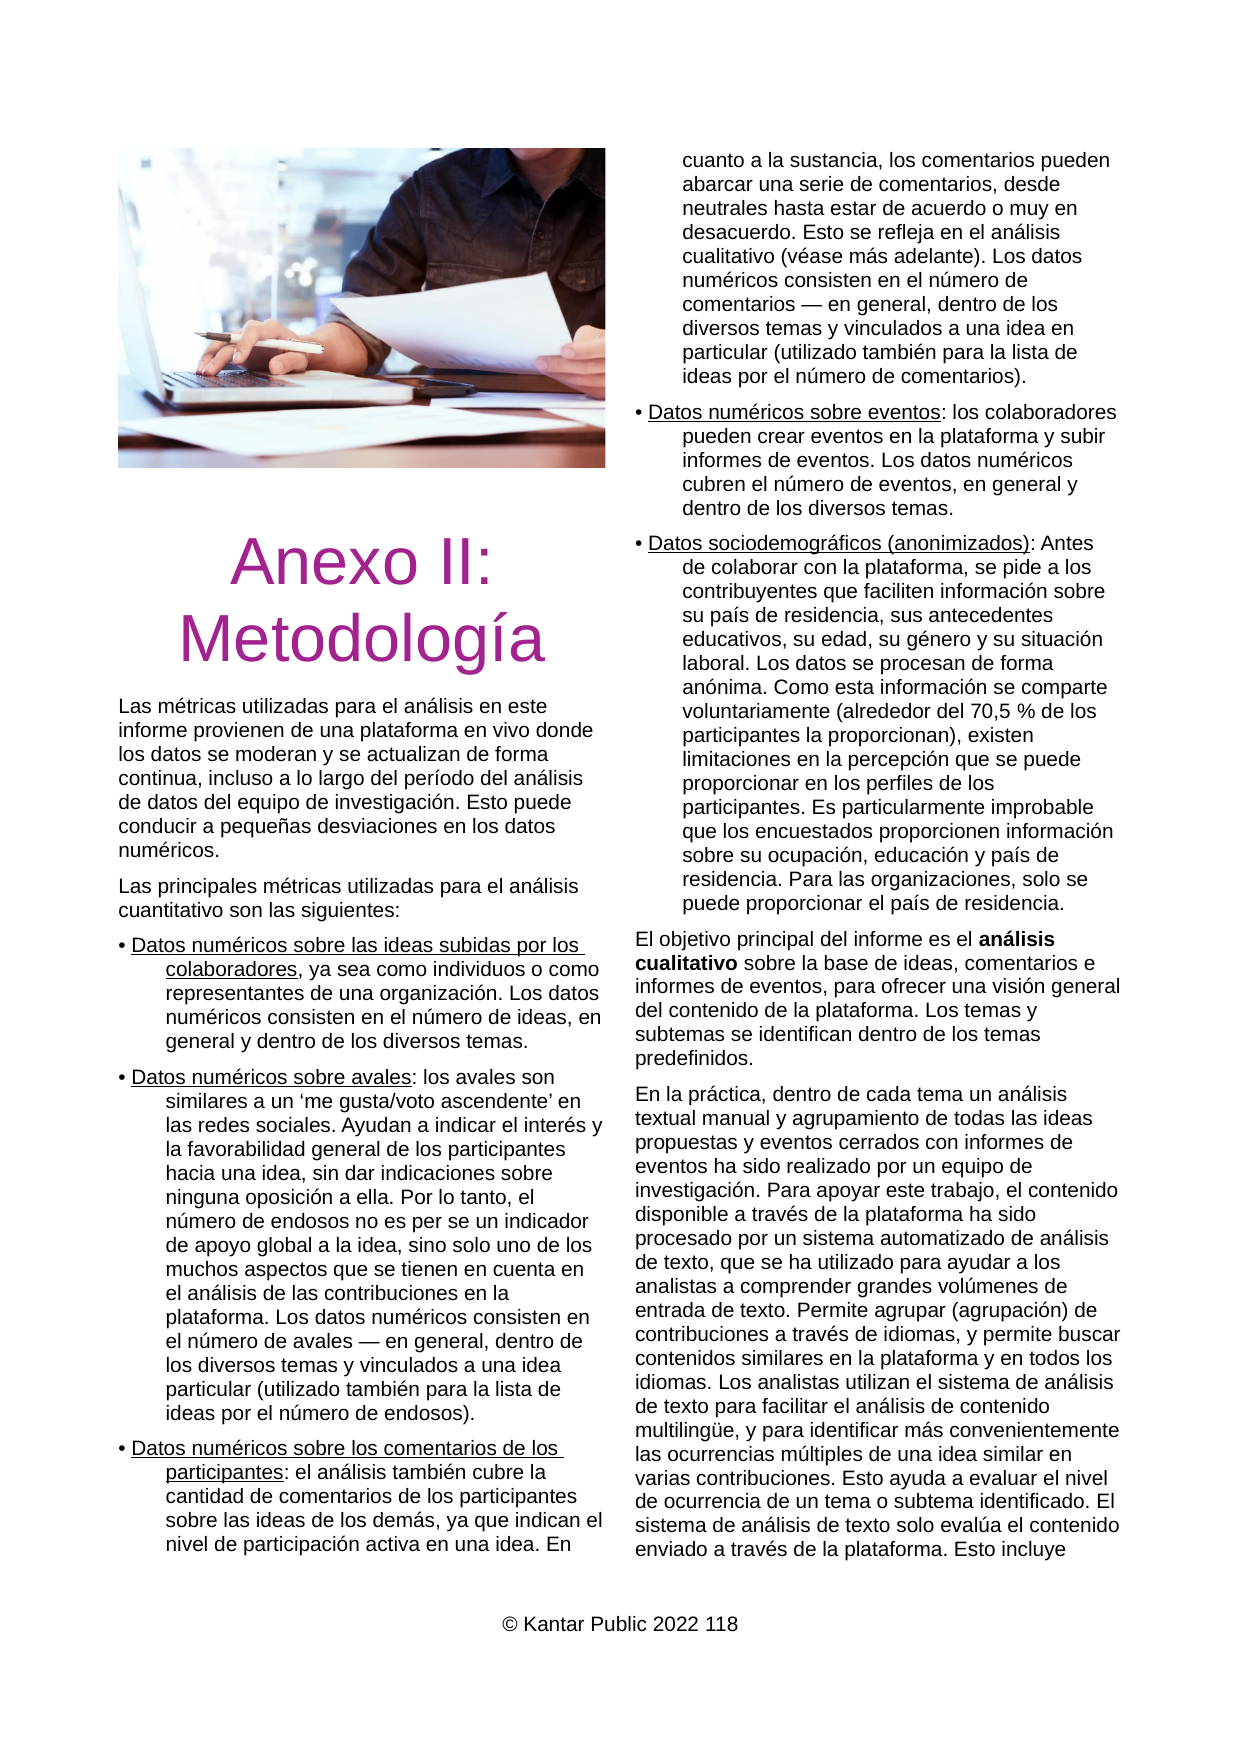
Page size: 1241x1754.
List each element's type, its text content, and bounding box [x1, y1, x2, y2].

text • Datos numéricos sobre las ideas subidas por los colaboradores, ya sea como individuos o como representantes de una organización. Los datos numéricos consisten en el número de ideas, en general y dentro de los diversos temas. [118, 933, 605, 1053]
text • Datos numéricos sobre eventos: los colaboradores pueden crear eventos en la plataforma y subir informes de eventos. Los datos numéricos cubren el número de eventos, en general y dentro de los diversos temas. [635, 399, 1122, 519]
text Las métricas utilizadas para el análisis en este informe provienen de una plataforma en vivo donde los datos se moderan y se actualizan de forma continua, incluso a lo largo del período del análisis de datos del equipo de investigación. Esto puede conducir a pequeñas desviaciones en los datos numéricos. [118, 694, 605, 862]
picture [118, 148, 606, 468]
text • Datos numéricos sobre avales: los avales son similares a un ‘me gusta/voto ascendente’ en las redes sociales. Ayudan a indicar el interés y la favorabilidad general de los participantes hacia una idea, sin dar indicaciones sobre ninguna oposición a ella. Por lo tanto, el número de endosos no es per se un indicador de apoyo global a la idea, sino solo uno de los muchos aspectos que se tienen en cuenta en el análisis de las contribuciones en la plataforma. Los datos numéricos consisten en el número de avales — en general, dentro de los diversos temas y vinculados a una idea particular (utilizado también para la lista de ideas por el número de endosos). [118, 1065, 605, 1424]
subtitle Anexo II: Metodología [118, 522, 605, 675]
text cuanto a la sustancia, los comentarios pueden abarcar una serie de comentarios, desde neutrales hasta estar de acuerdo o muy en desacuerdo. Esto se refleja en el análisis cualitativo (véase más adelante). Los datos numéricos consisten en el número de comentarios — en general, dentro de los diversos temas y vinculados a una idea en particular (utilizado también para la lista de ideas por el número de comentarios). [635, 148, 1122, 388]
text • Datos numéricos sobre los comentarios de los participantes: el análisis también cubre la cantidad de comentarios de los participantes sobre las ideas de los demás, ya que indican el nivel de participación activa en una idea. En [118, 1436, 605, 1556]
text Las principales métricas utilizadas para el análisis cuantitativo son las siguientes: [118, 873, 605, 921]
text En la práctica, dentro de cada tema un análisis textual manual y agrupamiento de todas las ideas propuestas y eventos cerrados con informes de eventos ha sido realizado por un equipo de investigación. Para apoyar este trabajo, el contenido disponible a través de la plataforma ha sido procesado por un sistema automatizado de análisis de texto, que se ha utilizado para ayudar a los analistas a comprender grandes volúmenes de entrada de texto. Permite agrupar (agrupación) de contribuciones a través de idiomas, y permite buscar contenidos similares en la plataforma y en todos los idiomas. Los analistas utilizan el sistema de análisis de texto para facilitar el análisis de contenido multilingüe, y para identificar más convenientemente las ocurrencias múltiples de una idea similar en varias contribuciones. Esto ayuda a evaluar el nivel de ocurrencia de un tema o subtema identificado. El sistema de análisis de texto solo evalúa el contenido enviado a través de la plataforma. Esto incluye [635, 1082, 1122, 1561]
text • Datos sociodemográficos (anonimizados): Antes de colaborar con la plataforma, se pide a los contribuyentes que faciliten información sobre su país de residencia, sus antecedentes educativos, su edad, su género y su situación laboral. Los datos se procesan de forma anónima. Como esta información se comparte voluntariamente (alrededor del 70,5 % de los participantes la proporcionan), existen limitaciones en la percepción que se puede proporcionar en los perfiles de los participantes. Es particularmente improbable que los encuestados proporcionen información sobre su ocupación, educación y país de residencia. Para las organizaciones, solo se puede proporcionar el país de residencia. [635, 531, 1122, 914]
text El objetivo principal del informe es el análisis cualitativo sobre la base de ideas, comentarios e informes de eventos, para ofrecer una visión general del contenido de la plataforma. Los temas y subtemas se identifican dentro de los temas predefinidos. [635, 926, 1122, 1070]
